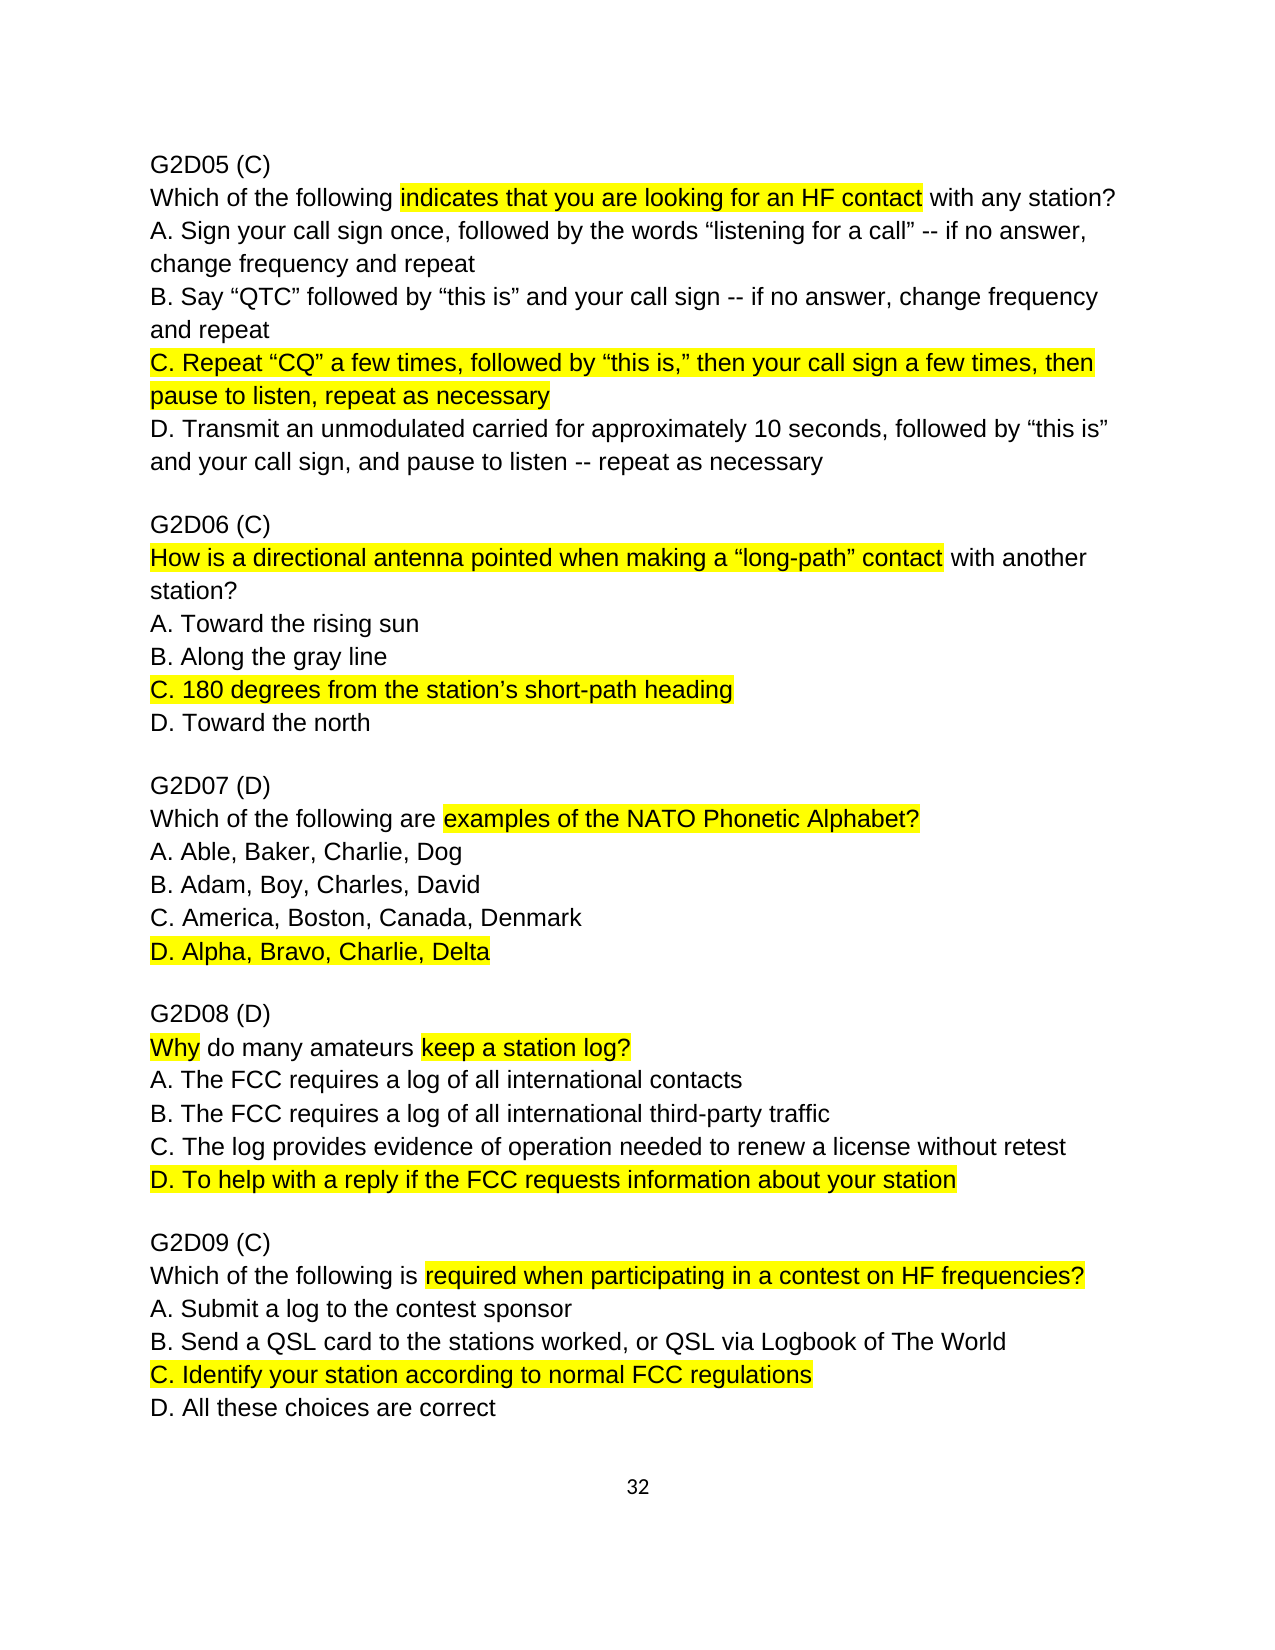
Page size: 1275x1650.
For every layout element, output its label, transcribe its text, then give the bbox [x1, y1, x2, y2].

text G2D05 (C) Which of the following indicates that you are looking for an HF contact with any station? A. Sign your call sign once, followed by the words “listening for a call” -- if no answer, change frequency and repeat B. Say “QTC” followed by “this is” and your call sign -- if no answer, change frequency and repeat C. Repeat “CQ” a few times, followed by “this is,” then your call sign a few times, then pause to listen, repeat as necessary D. Transmit an unmodulated carried for approximately 10 seconds, followed by “this is” and your call sign, and pause to listen -- repeat as necessary [150, 150, 1125, 476]
text G2D08 (D) Why do many amateurs keep a station log? A. The FCC requires a log of all international contacts B. The FCC requires a log of all international third-party traffic C. The log provides evidence of operation needed to renew a license without retest D. To help with a reply if the FCC requests information about your station [150, 999, 1125, 1193]
text G2D06 (C) How is a directional antenna pointed when making a “long-path” contact with another station? A. Toward the rising sun B. Along the gray line C. 180 degrees from the station’s short-path heading D. Toward the north [150, 510, 1125, 737]
text G2D09 (C) Which of the following is required when participating in a contest on HF frequencies? A. Submit a log to the contest sponsor B. Send a QSL card to the stations worked, or QSL via Logbook of The World C. Identify your station according to normal FCC regulations D. All these choices are correct [150, 1228, 1125, 1421]
text G2D07 (D) Which of the following are examples of the NATO Phonetic Alphabet? A. Able, Baker, Charlie, Dog B. Adam, Boy, Charles, David C. America, Boston, Canada, Denmark D. Alpha, Bravo, Charlie, Delta [150, 771, 1125, 965]
